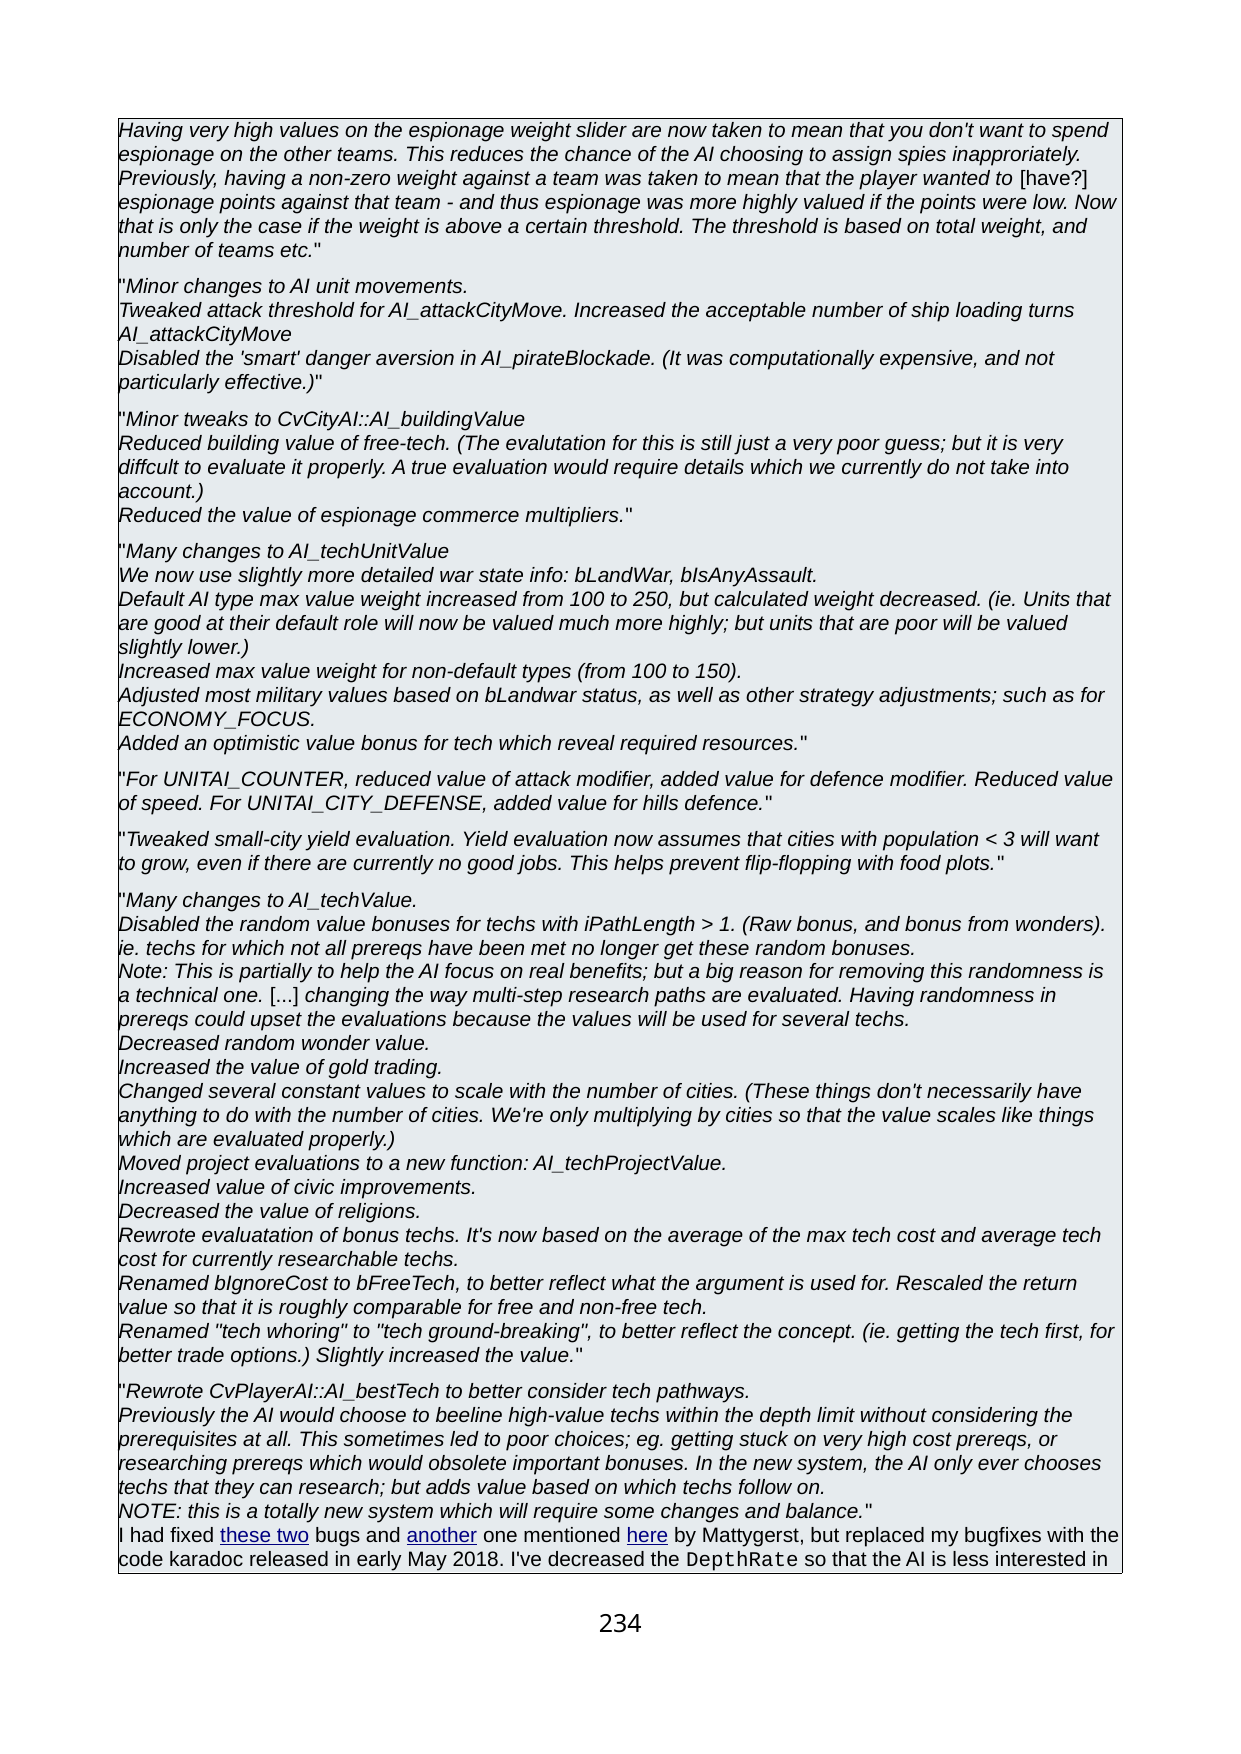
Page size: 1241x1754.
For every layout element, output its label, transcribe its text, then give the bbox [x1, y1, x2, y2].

table_cell Having very high values on the espionage weight slider are now taken to mean that you don't want to spend espionage on the other teams. This reduces the chance of the AI choosing to assign spies inapproriately. Previously, having a non-zero weight against a team was taken to mean that the player wanted to [have?] espionage points against that team - and thus espionage was more highly valued if the points were low. Now that is only the case if the weight is above a certain threshold. The threshold is based on total weight, and number of teams etc." "Minor changes to AI unit movements. Tweaked attack threshold for AI_attackCityMove. Increased the acceptable number of ship loading turns AI_attackCityMove Disabled the 'smart' danger aversion in AI_pirateBlockade. (It was computationally expensive, and not particularly effective.)" "Minor tweaks to CvCityAI::AI_buildingValue Reduced building value of free-tech. (The evalutation for this is still just a very poor guess; but it is very diffcult to evaluate it properly. A true evaluation would require details which we currently do not take into account.) Reduced the value of espionage commerce multipliers." "Many changes to AI_techUnitValue We now use slightly more detailed war state info: bLandWar, bIsAnyAssault. Default AI type max value weight increased from 100 to 250, but calculated weight decreased. (ie. Units that are good at their default role will now be valued much more highly; but units that are poor will be valued slightly lower.) Increased max value weight for non-default types (from 100 to 150). Adjusted most military values based on bLandwar status, as well as other strategy adjustments; such as for ECONOMY_FOCUS. Added an optimistic value bonus for tech which reveal required resources." "For UNITAI_COUNTER, reduced value of attack modifier, added value for defence modifier. Reduced value of speed. For UNITAI_CITY_DEFENSE, added value for hills defence." "Tweaked small-city yield evaluation. Yield evaluation now assumes that cities with population < 3 will want to grow, even if there are currently no good jobs. This helps prevent flip-flopping with food plots." "Many changes to AI_techValue. Disabled the random value bonuses for techs with iPathLength > 1. (Raw bonus, and bonus from wonders). ie. techs for which not all prereqs have been met no longer get these random bonuses. Note: This is partially to help the AI focus on real benefits; but a big reason for removing this randomness is a technical one. [...] changing the way multi-step research paths are evaluated. Having randomness in prereqs could upset the evaluations because the values will be used for several techs. Decreased random wonder value. Increased the value of gold trading. Changed several constant values to scale with the number of cities. (These things don't necessarily have anything to do with the number of cities. We're only multiplying by cities so that the value scales like things which are evaluated properly.) Moved project evaluations to a new function: AI_techProjectValue. Increased value of civic improvements. Decreased the value of religions. Rewrote evaluatation of bonus techs. It's now based on the average of the max tech cost and average tech cost for currently researchable techs. Renamed bIgnoreCost to bFreeTech, to better reflect what the argument is used for. Rescaled the return value so that it is roughly comparable for free and non-free tech. Renamed "tech whoring" to "tech ground-breaking", to better reflect the concept. (ie. getting the tech first, for better trade options.) Slightly increased the value." "Rewrote CvPlayerAI::AI_bestTech to better consider tech pathways. Previously the AI would choose to beeline high-value techs within the depth limit without considering the prerequisites at all. This sometimes led to poor choices; eg. getting stuck on very high cost prereqs, or researching prereqs which would obsolete important bonuses. In the new system, the AI only ever chooses techs that they can research; but adds value based on which techs follow on. NOTE: this is a totally new system which will require some changes and balance." I had fixed these two bugs and another one mentioned here by Mattygerst, but replaced my bugfixes with the code karadoc released in early May 2018. I've decreased the DepthRate so that the AI is less interested in [119, 119, 1122, 1572]
